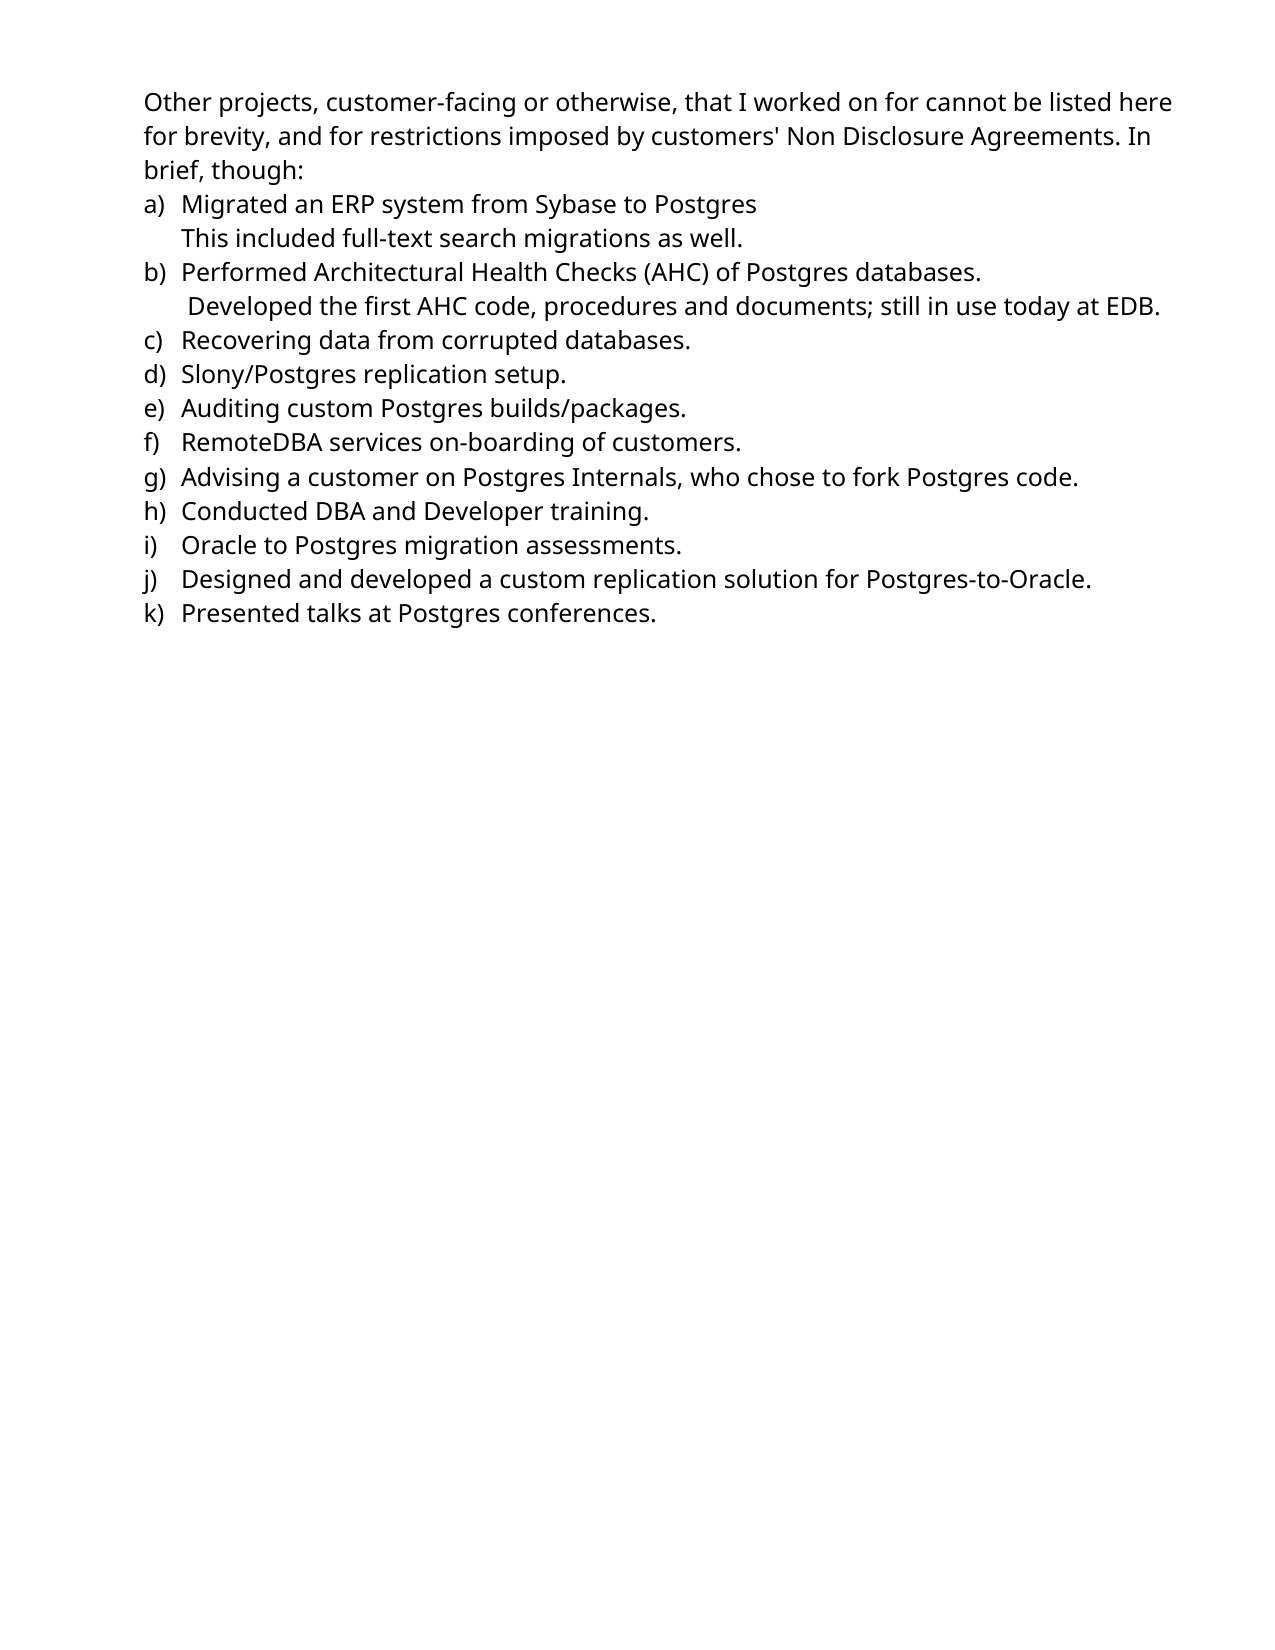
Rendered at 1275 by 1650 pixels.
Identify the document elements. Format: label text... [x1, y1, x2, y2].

list Presented talks at Postgres conferences. [143, 595, 1193, 629]
list RemoteDBA services on-boarding of customers. [143, 425, 1193, 459]
list Conducted DBA and Developer training. [143, 493, 1193, 527]
list Other projects, customer-facing or otherwise, that I worked on for cannot be listed here for brevity, and for restrictions imposed by customers' Non Disclosure Agreements. In brief, though: [106, 84, 1193, 187]
list Designed and developed a custom replication solution for Postgres-to-Oracle. [143, 561, 1193, 595]
list Performed Architectural Health Checks (AHC) of Postgres databases. Developed the first AHC code, procedures and documents; still in use today at EDB. [143, 255, 1193, 323]
list Oracle to Postgres migration assessments. [143, 527, 1193, 561]
list Slony/Postgres replication setup. [143, 357, 1193, 391]
list Migrated an ERP system from Sybase to Postgres This included full-text search migrations as well. [143, 187, 1193, 255]
list Advising a customer on Postgres Internals, who chose to fork Postgres code. [143, 459, 1193, 493]
list Recovering data from corrupted databases. [143, 323, 1193, 357]
list Auditing custom Postgres builds/packages. [143, 391, 1193, 425]
